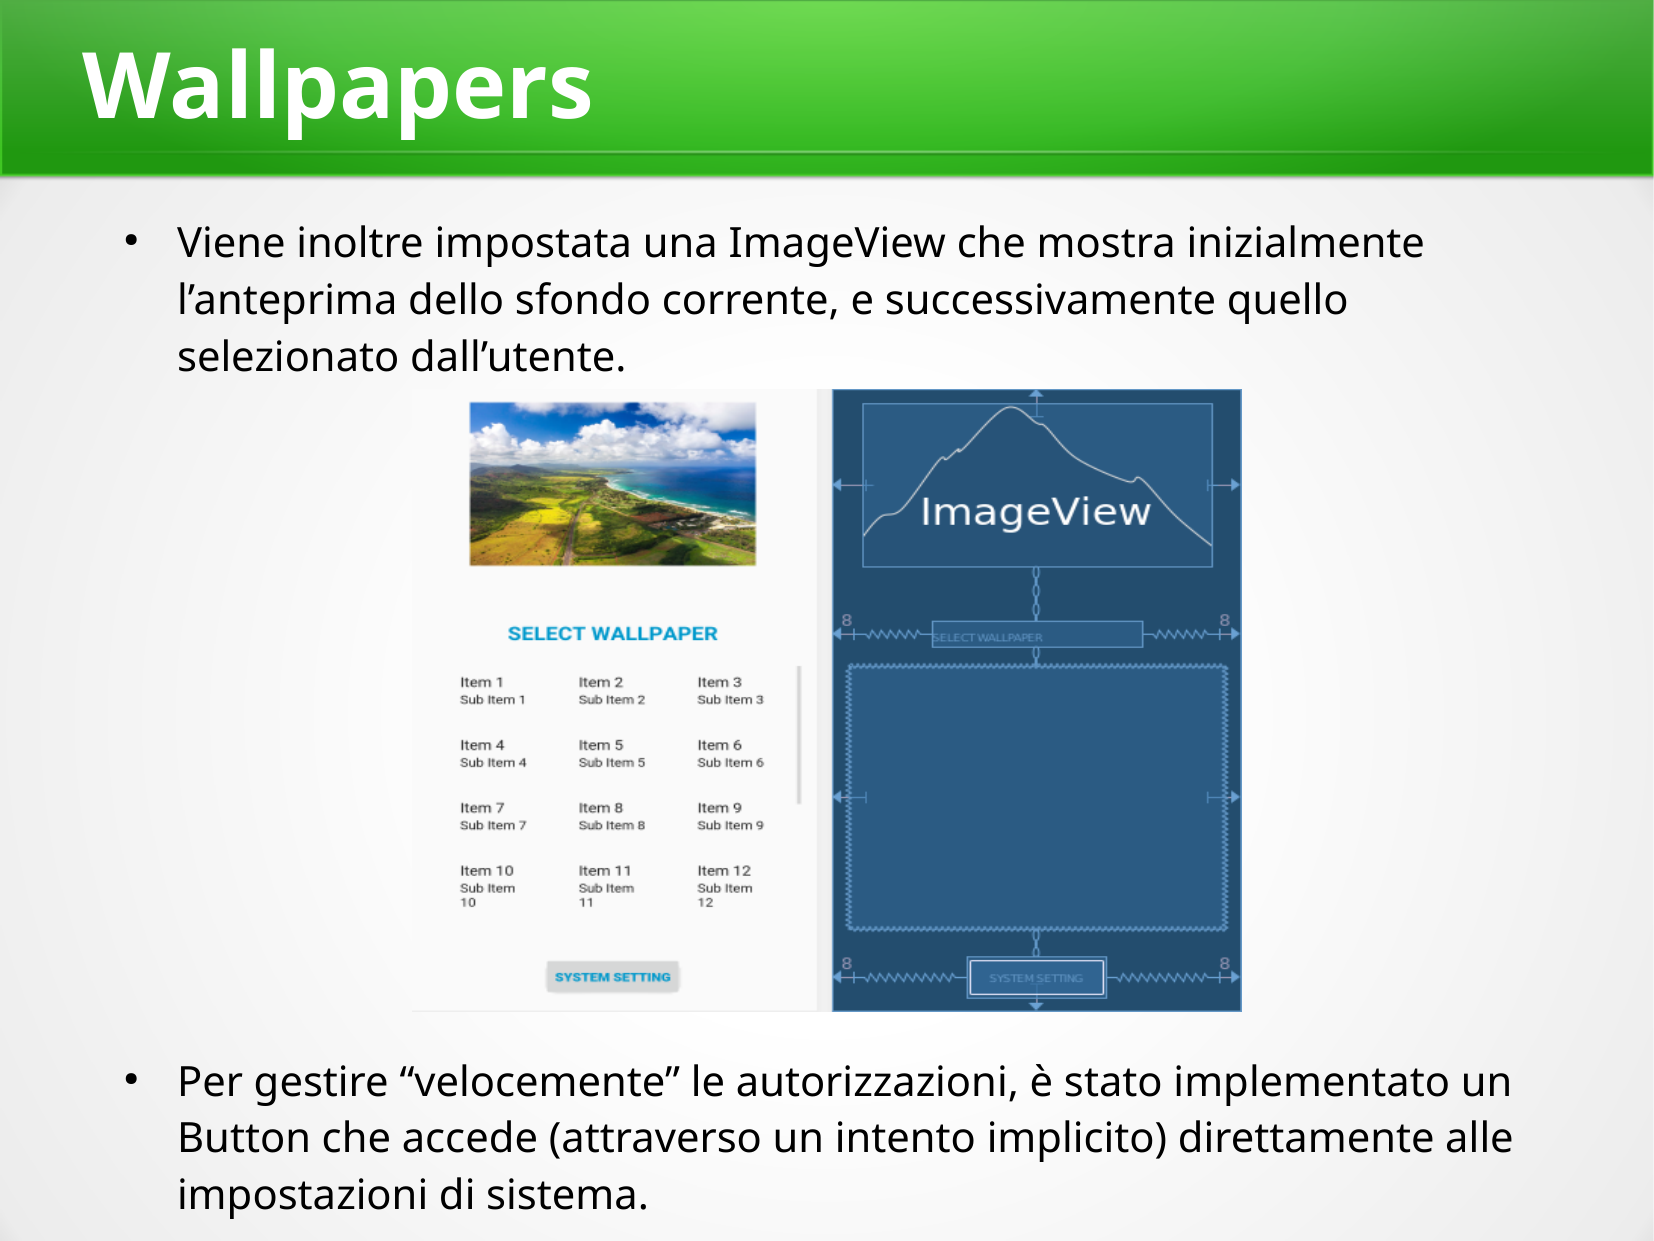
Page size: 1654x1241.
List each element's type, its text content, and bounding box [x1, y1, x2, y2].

title Wallpapers [82, 11, 1571, 154]
picture [0, 0, 1654, 1241]
list Per gestire “velocemente” le autorizzazioni, è stato implementato un Button che accede (attraverso un intento implicito) direttamente alle impostazioni di sistema. [106, 1051, 1536, 1234]
list Viene inoltre impostata una ImageView che mostra inizialmente l’anteprima dello sfondo corrente, e successivamente quello selezionato dall’utente. [106, 212, 1536, 390]
